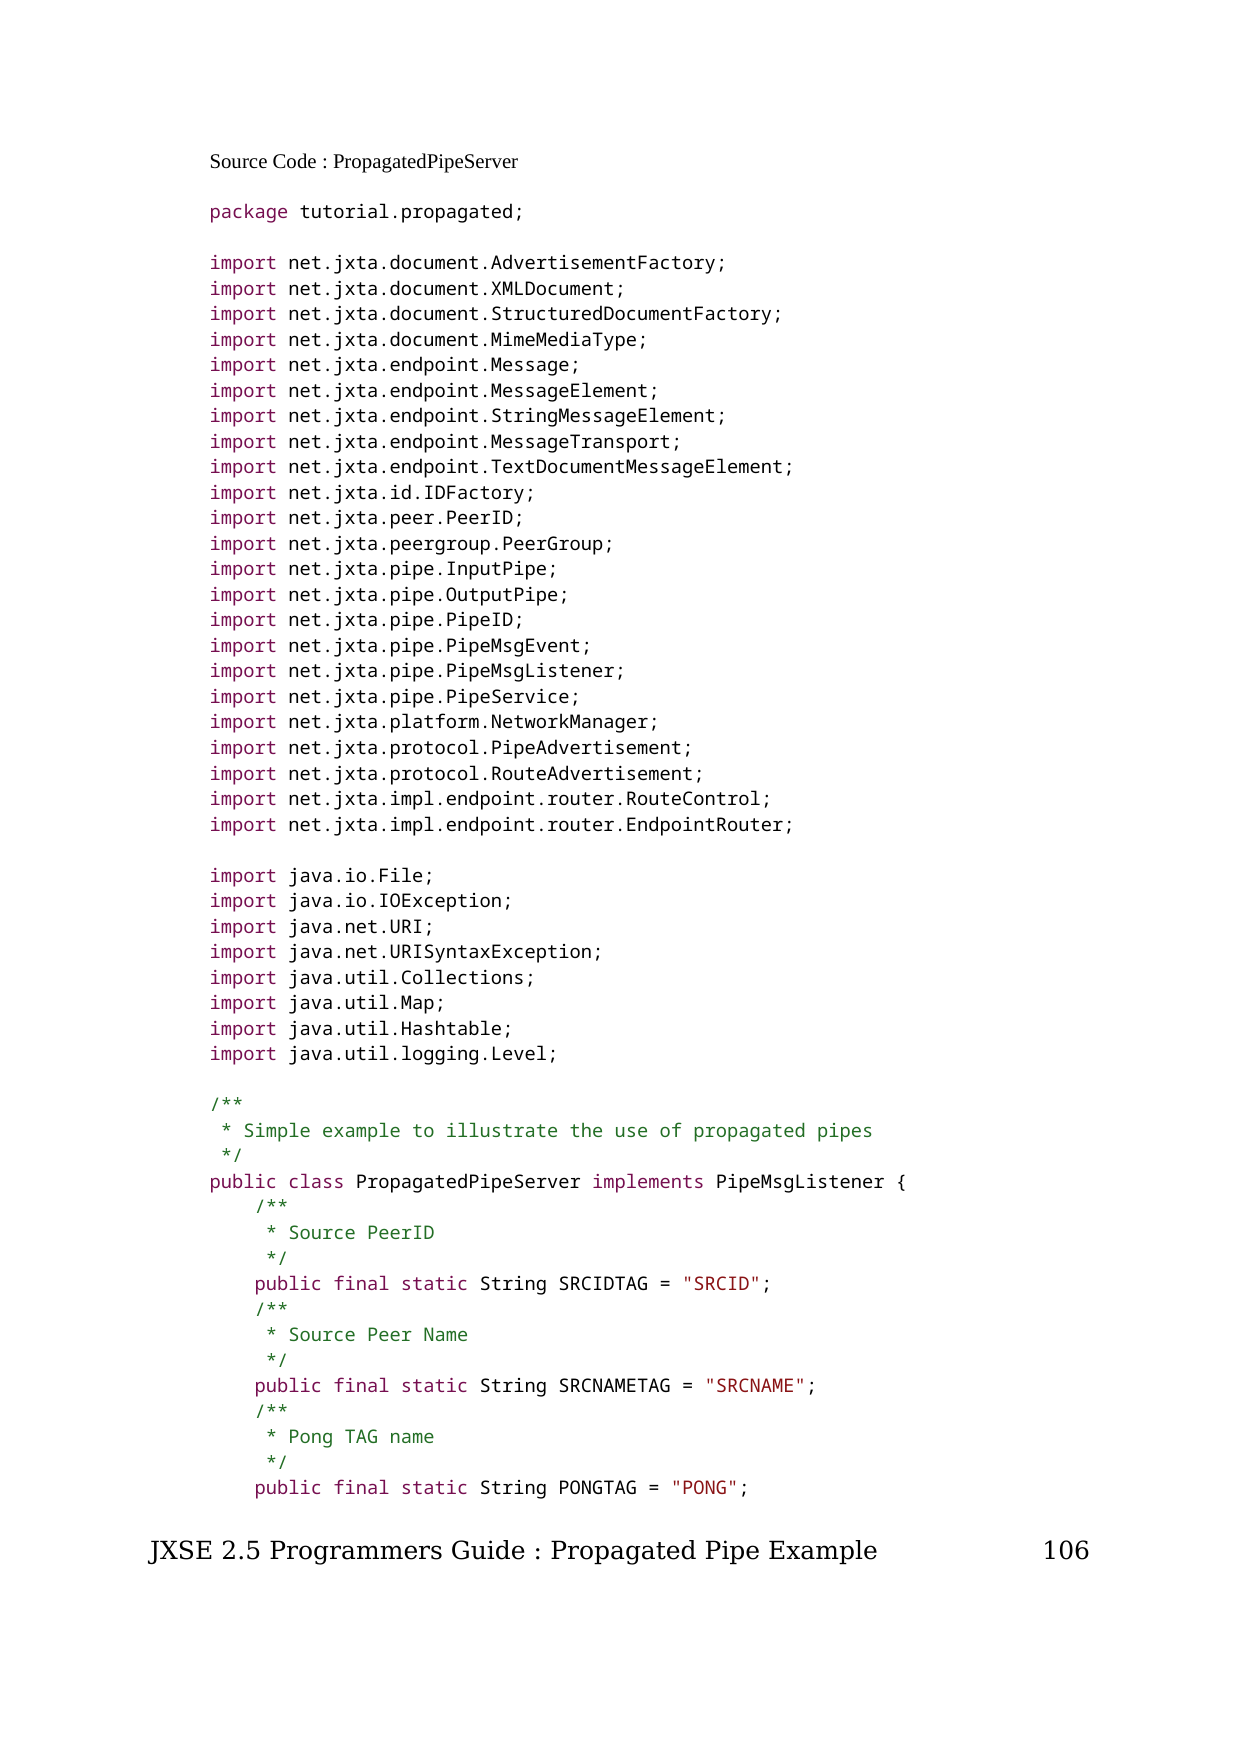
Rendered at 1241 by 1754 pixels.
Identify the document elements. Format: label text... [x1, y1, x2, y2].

text import net.jxta.id.IDFactory; [209, 479, 1240, 505]
text */ [209, 1347, 1240, 1372]
text import net.jxta.pipe.PipeMsgEvent; [209, 632, 1240, 658]
text import java.util.Map; [209, 990, 1240, 1015]
text /** [209, 1398, 1240, 1423]
text public final static String SRCNAMETAG = "SRCNAME"; [209, 1372, 1240, 1398]
text import java.net.URISyntaxException; [209, 939, 1240, 964]
text import net.jxta.platform.NetworkManager; [209, 709, 1240, 734]
text import net.jxta.pipe.PipeMsgListener; [209, 658, 1240, 683]
text * Source PeerID [209, 1219, 1240, 1245]
text import java.io.File; [209, 862, 1240, 888]
text import net.jxta.impl.endpoint.router.RouteControl; [209, 786, 1240, 811]
text public final static String SRCIDTAG = "SRCID"; [209, 1270, 1240, 1296]
text import java.util.logging.Level; [209, 1041, 1240, 1066]
text import net.jxta.peergroup.PeerGroup; [209, 530, 1240, 556]
text import net.jxta.endpoint.TextDocumentMessageElement; [209, 454, 1240, 479]
text import net.jxta.protocol.PipeAdvertisement; [209, 734, 1240, 760]
text import net.jxta.endpoint.StringMessageElement; [209, 403, 1240, 428]
text import net.jxta.pipe.InputPipe; [209, 556, 1240, 581]
text import net.jxta.document.AdvertisementFactory; [209, 249, 1240, 275]
text import net.jxta.endpoint.Message; [209, 352, 1240, 377]
text import net.jxta.endpoint.MessageElement; [209, 377, 1240, 403]
text import net.jxta.document.StructuredDocumentFactory; [209, 301, 1240, 326]
text import java.io.IOException; [209, 888, 1240, 913]
text import java.net.URI; [209, 913, 1240, 939]
text */ [209, 1245, 1240, 1270]
text import net.jxta.pipe.PipeService; [209, 683, 1240, 709]
text * Simple example to illustrate the use of propagated pipes [209, 1117, 1240, 1143]
text import net.jxta.pipe.OutputPipe; [209, 581, 1240, 607]
text Source Code : PropagatedPipeServer [209, 150, 1240, 173]
text */ [209, 1143, 1240, 1168]
text import java.util.Hashtable; [209, 1015, 1240, 1041]
text import net.jxta.document.XMLDocument; [209, 275, 1240, 301]
text import net.jxta.document.MimeMediaType; [209, 326, 1240, 352]
text /** [209, 1296, 1240, 1321]
text /** [209, 1194, 1240, 1219]
text public class PropagatedPipeServer implements PipeMsgListener { [209, 1168, 1240, 1194]
text */ [209, 1449, 1240, 1474]
text import net.jxta.pipe.PipeID; [209, 607, 1240, 632]
text /** [209, 1092, 1240, 1117]
text public final static String PONGTAG = "PONG"; [209, 1474, 1240, 1500]
text * Source Peer Name [209, 1321, 1240, 1347]
text import java.util.Collections; [209, 964, 1240, 990]
text * Pong TAG name [209, 1423, 1240, 1449]
text import net.jxta.impl.endpoint.router.EndpointRouter; [209, 811, 1240, 837]
text import net.jxta.protocol.RouteAdvertisement; [209, 760, 1240, 786]
text import net.jxta.endpoint.MessageTransport; [209, 428, 1240, 454]
text import net.jxta.peer.PeerID; [209, 505, 1240, 530]
text package tutorial.propagated; [209, 198, 1240, 224]
